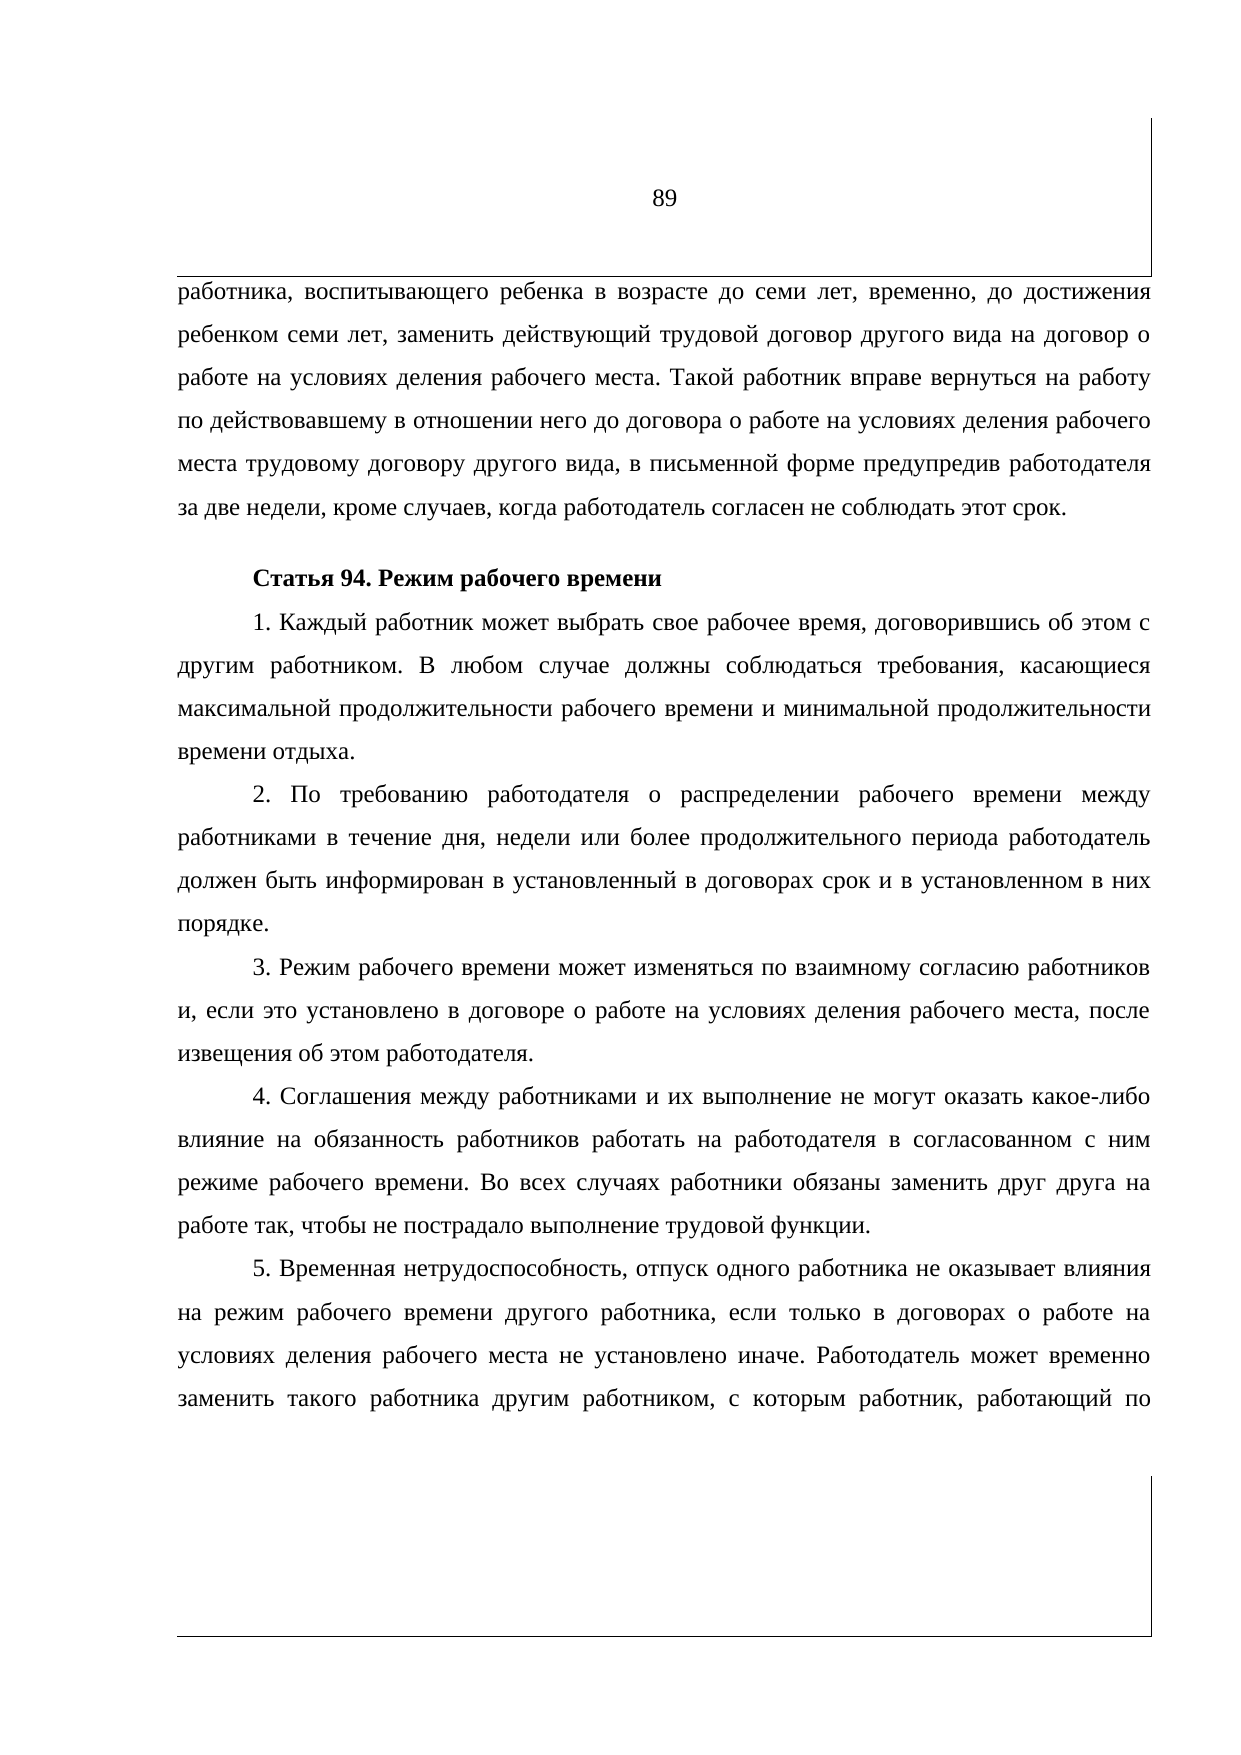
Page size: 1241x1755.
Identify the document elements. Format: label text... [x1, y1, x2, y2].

text работника, воспитывающего ребенка в возрасте до семи лет, временно, до достижения ребенком семи лет, заменить действующий трудовой договор другого вида на договор о работе на условиях деления рабочего места. Такой работник вправе вернуться на работу по действовавшему в отношении него до договора о работе на условиях деления рабочего места трудовому договору другого вида, в письменной форме предупредив работодателя за две недели, кроме случаев, когда работодатель согласен не соблюдать этот срок. [177, 276, 1152, 520]
text 3. Режим рабочего времени может изменяться по взаимному согласию работников и, если это установлено в договоре о работе на условиях деления рабочего места, после извещения об этом работодателя. [177, 952, 1152, 1067]
text Статья 94. Режим рабочего времени [177, 563, 1152, 592]
text 1. Каждый работник может выбрать свое рабочее время, договорившись об этом с другим работником. В любом случае должны соблюдаться требования, касающиеся максимальной продолжительности рабочего времени и минимальной продолжительности времени отдыха. [177, 607, 1152, 765]
text 5. Временная нетрудоспособность, отпуск одного работника не оказывает влияния на режим рабочего времени другого работника, если только в договорах о работе на условиях деления рабочего места не установлено иначе. Работодатель может временно заменить такого работника другим работником, с которым работник, работающий по [177, 1253, 1152, 1412]
text 2. По требованию работодателя о распределении рабочего времени между работниками в течение дня, недели или более продолжительного периода работодатель должен быть информирован в установленный в договорах срок и в установленном в них порядке. [177, 779, 1152, 937]
text 4. Соглашения между работниками и их выполнение не могут оказать какое-либо влияние на обязанность работников работать на работодателя в согласованном с ним режиме рабочего времени. Во всех случаях работники обязаны заменить друг друга на работе так, чтобы не пострадало выполнение трудовой функции. [177, 1081, 1152, 1239]
